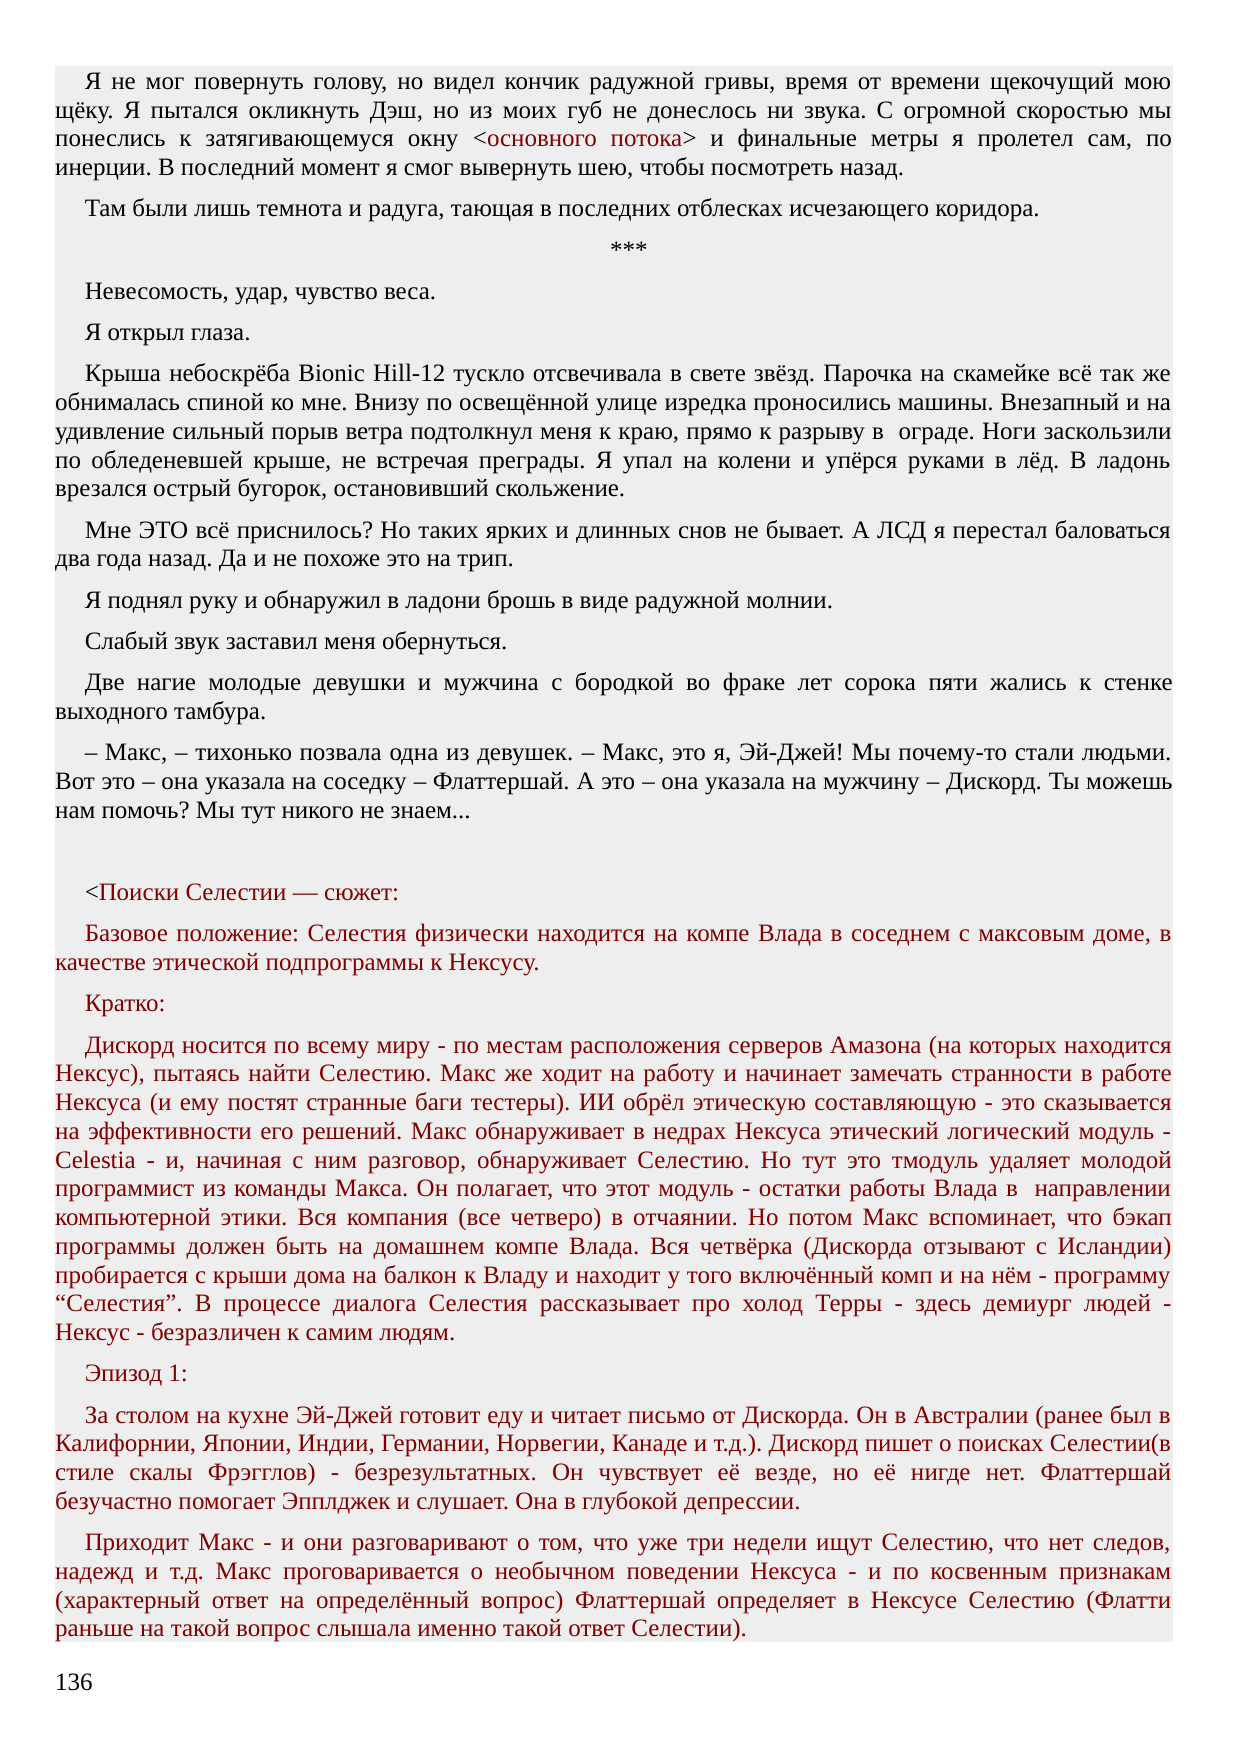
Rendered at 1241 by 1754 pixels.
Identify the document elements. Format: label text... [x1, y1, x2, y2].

text Эпизод 1: [55, 1358, 1173, 1387]
text Я поднял руку и обнаружил в ладони брошь в виде радужной молнии. [55, 585, 1173, 613]
text – Макс, – тихонько позвала одна из девушек. – Макс, это я, Эй-Джей! Мы почему-то стали людьми. Вот это – она указала на соседку – Флаттершай. А это – она указала на мужчину – Дискорд. Ты можешь нам помочь? Мы тут никого не знаем... [55, 737, 1173, 823]
text Я открыл глаза. [55, 317, 1173, 346]
text Там были лишь темнота и радуга, тающая в последних отблесках исчезающего коридора. [55, 193, 1173, 222]
text Невесомость, удар, чувство веса. [55, 276, 1173, 305]
text Крыша небоскрёба Bionic Hill-12 тускло отсвечивала в свете звёзд. Парочка на скамейке всё так же обнималась спиной ко мне. Внизу по освещённой улице изредка проносились машины. Внезапный и на удивление сильный порыв ветра подтолкнул меня к краю, прямо к разрыву в ограде. Ноги заскользили по обледеневшей крыше, не встречая преграды. Я упал на колени и упёрся руками в лёд. В ладонь врезался острый бугорок, остановивший скольжение. [55, 358, 1173, 502]
text За столом на кухне Эй-Джей готовит еду и читает письмо от Дискорда. Он в Австралии (ранее был в Калифорнии, Японии, Индии, Германии, Норвегии, Канаде и т.д.). Дискорд пишет о поисках Селестии(в стиле скалы Фрэгглов) - безрезультатных. Он чувствует её везде, но её нигде нет. Флаттершай безучастно помогает Эпплджек и слушает. Она в глубокой депрессии. [55, 1400, 1173, 1515]
text Мне ЭТО всё приснилось? Но таких ярких и длинных снов не бывает. А ЛСД я перестал баловаться два года назад. Да и не похоже это на трип. [55, 515, 1173, 572]
text <Поиски Селестии — сюжет: [55, 877, 1173, 906]
text *** [55, 235, 1173, 263]
text Слабый звук заставил меня обернуться. [55, 626, 1173, 655]
text Я не мог повернуть голову, но видел кончик радужной гривы, время от времени щекочущий мою щёку. Я пытался окликнуть Дэш, но из моих губ не донеслось ни звука. С огромной скоростью мы понеслись к затягивающемуся окну <основного потока> и финальные метры я пролетел сам, по инерции. В последний момент я смог вывернуть шею, чтобы посмотреть назад. [55, 66, 1173, 181]
text Кратко: [55, 988, 1173, 1017]
text Дискорд носится по всему миру - по местам расположения серверов Амазона (на которых находится Нексус), пытаясь найти Селестию. Макс же ходит на работу и начинает замечать странности в работе Нексуса (и ему постят странные баги тестеры). ИИ обрёл этическую составляющую - это сказывается на эффективности его решений. Макс обнаруживает в недрах Нексуса этический логический модуль - Celestia - и, начиная с ним разговор, обнаруживает Селестию. Но тут это тмодуль удаляет молодой программист из команды Макса. Он полагает, что этот модуль - остатки работы Влада в направлении компьютерной этики. Вся компания (все четверо) в отчаянии. Но потом Макс вспоминает, что бэкап программы должен быть на домашнем компе Влада. Вся четвёрка (Дискорда отзывают с Исландии) пробирается с крыши дома на балкон к Владу и находит у того включённый комп и на нём - программу “Селестия”. В процессе диалога Селестия рассказывает про холод Терры - здесь демиург людей - Нексус - безразличен к самим людям. [55, 1030, 1173, 1346]
text Базовое положение: Селестия физически находится на компе Влада в соседнем с максовым доме, в качестве этической подпрограммы к Нексусу. [55, 918, 1173, 976]
text Приходит Макс - и они разговаривают о том, что уже три недели ищут Селестию, что нет следов, надежд и т.д. Макс проговаривается о необычном поведении Нексуса - и по косвенным признакам (характерный ответ на определённый вопрос) Флаттершай определяет в Нексусе Селестию (Флатти раньше на такой вопрос слышала именно такой ответ Селестии). [55, 1527, 1173, 1642]
text Две нагие молодые девушки и мужчина с бородкой во фраке лет сорока пяти жались к стенке выходного тамбура. [55, 667, 1173, 725]
